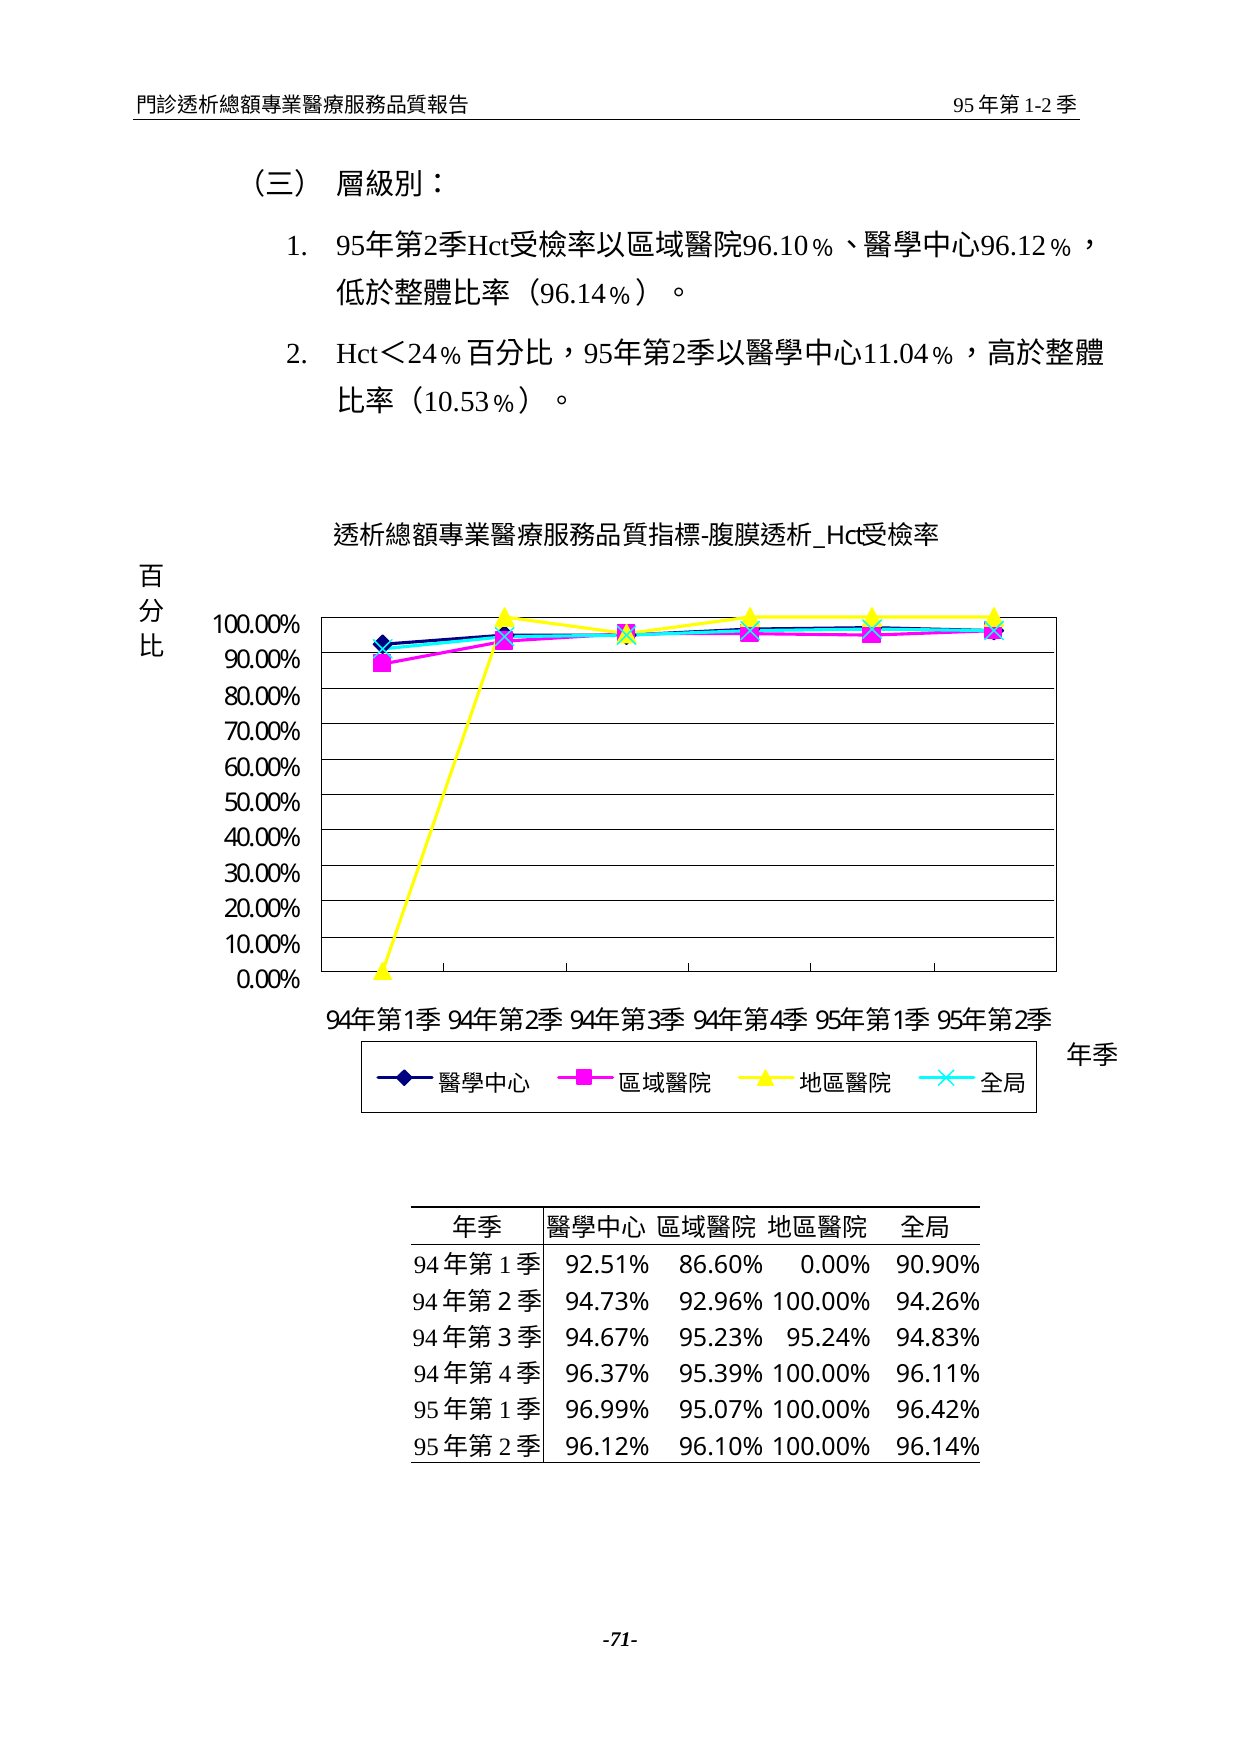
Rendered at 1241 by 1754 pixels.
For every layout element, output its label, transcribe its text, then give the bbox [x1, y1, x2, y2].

table_cell 90.90% [871, 1245, 980, 1281]
table_cell 94.83% [871, 1317, 980, 1353]
table_cell 0.00% [763, 1245, 871, 1281]
table_cell 100.00% [763, 1426, 871, 1462]
table_cell 100.00% [763, 1354, 871, 1390]
table_cell 94年第2季 [411, 1281, 543, 1317]
table_header 醫學中心 [544, 1208, 649, 1244]
table_cell 92.96% [649, 1281, 763, 1317]
table_cell 94年第3季 [411, 1317, 543, 1353]
table_cell 95.39% [649, 1354, 763, 1390]
table_cell 95.24% [763, 1317, 871, 1353]
table_header 地區醫院 [763, 1208, 871, 1244]
list 95年第2季Hct受檢率以區域醫院96.10﹪、醫學中心96.12﹪，低於整體比率（96.14﹪）。 [286, 217, 1104, 313]
table_cell 94.67% [544, 1317, 649, 1353]
table_cell 94年第4季 [411, 1354, 543, 1390]
table_cell 95.23% [649, 1317, 763, 1353]
table_cell 96.37% [544, 1354, 649, 1390]
table_cell 96.14% [871, 1426, 980, 1462]
list Hct＜24﹪百分比，95年第2季以醫學中心11.04﹪，高於整體比率（10.53﹪）。 [286, 325, 1104, 421]
table_cell 96.12% [544, 1426, 649, 1462]
list 層級別： [236, 156, 1104, 204]
table_cell 94年第1季 [411, 1245, 543, 1281]
table_cell 96.42% [871, 1390, 980, 1426]
table_header 區域醫院 [649, 1208, 763, 1244]
table_cell 100.00% [763, 1281, 871, 1317]
table_cell 95年第1季 [411, 1390, 543, 1426]
table_cell 96.10% [649, 1426, 763, 1462]
table_cell 92.51% [544, 1245, 649, 1281]
table_cell 86.60% [649, 1245, 763, 1281]
table_cell 95.07% [649, 1390, 763, 1426]
table_cell 94.73% [544, 1281, 649, 1317]
table_cell 96.11% [871, 1354, 980, 1390]
table_cell 100.00% [763, 1390, 871, 1426]
table_header 年季 [411, 1208, 543, 1244]
table_cell 95年第2季 [411, 1426, 543, 1462]
table_cell 94.26% [871, 1281, 980, 1317]
table_cell 96.99% [544, 1390, 649, 1426]
table_header 全局 [871, 1208, 980, 1244]
